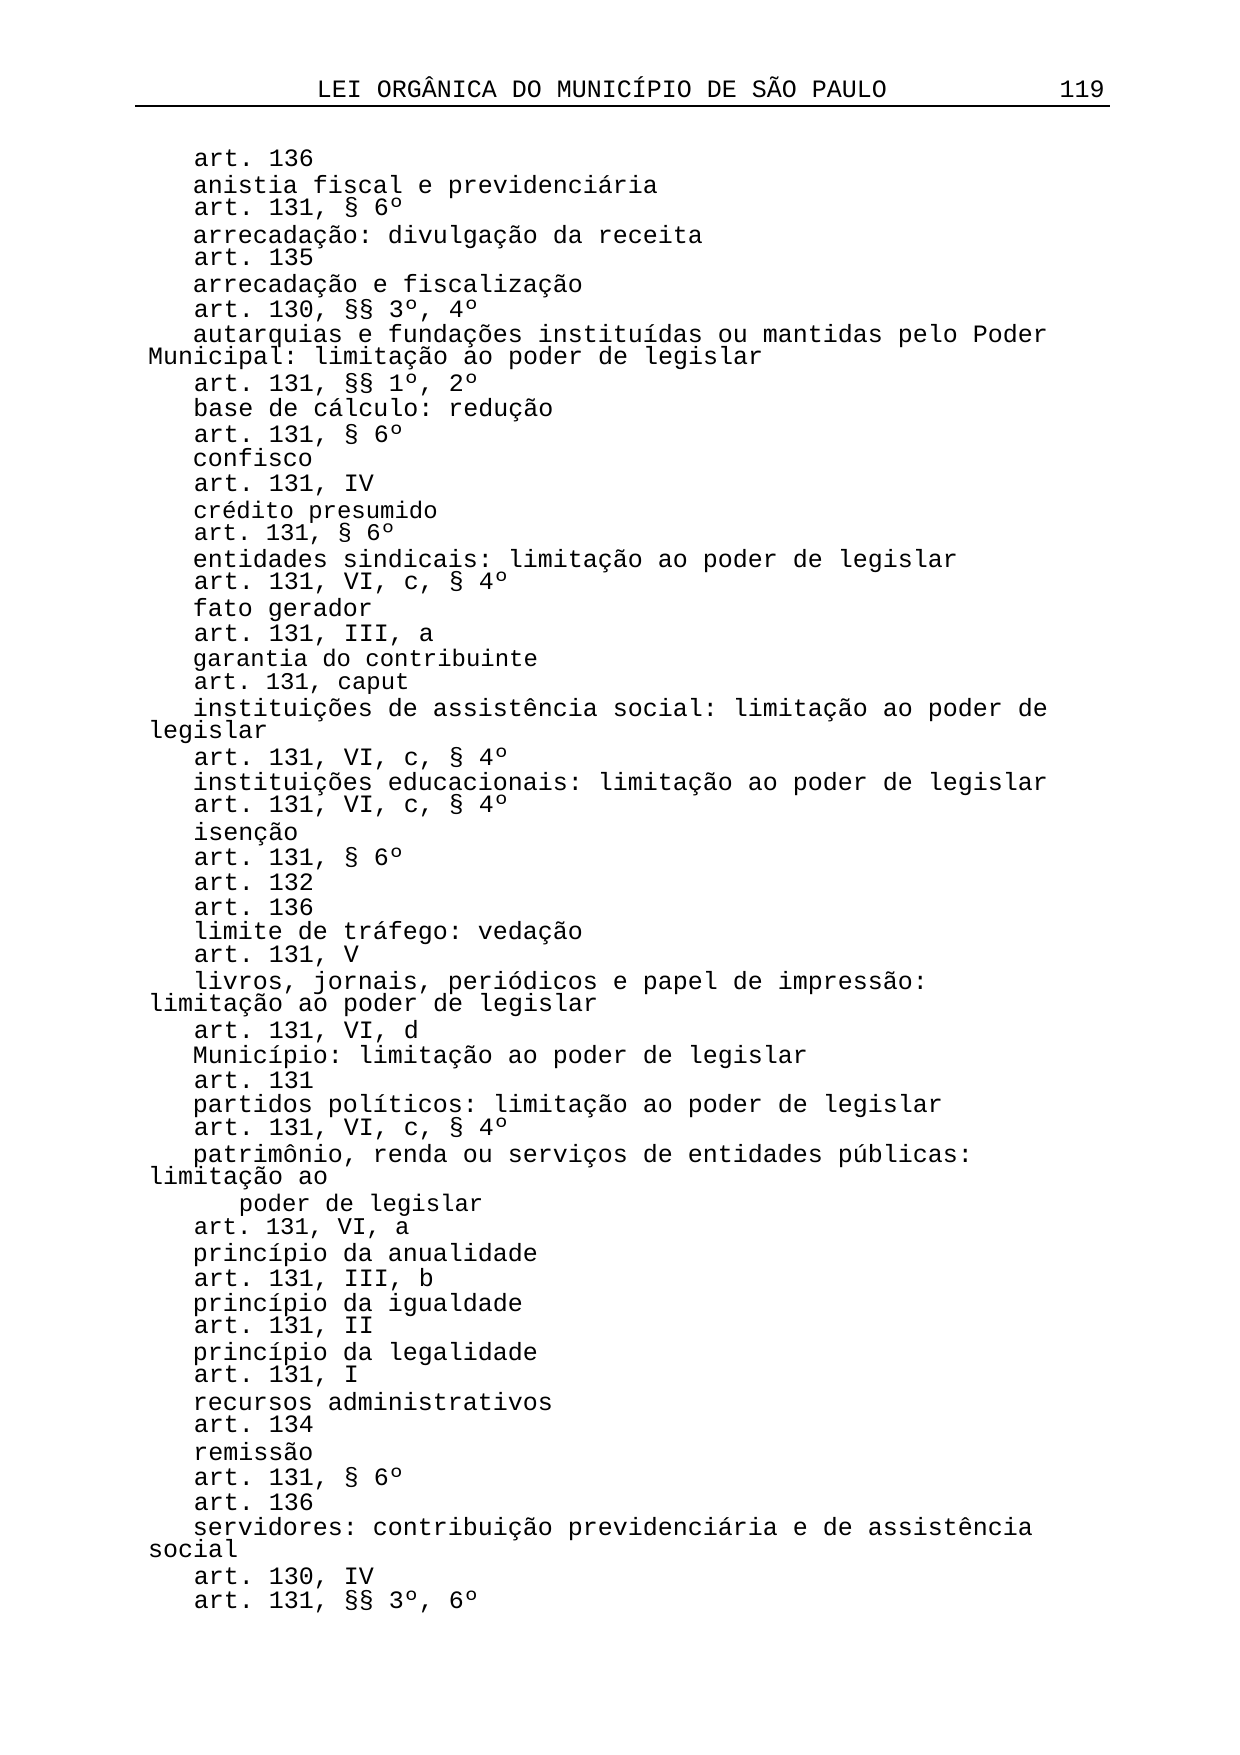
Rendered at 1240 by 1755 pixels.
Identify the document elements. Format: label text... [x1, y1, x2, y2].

list Município: limitação ao poder de legislar [193, 1043, 1110, 1068]
list limite de tráfego: vedação art. 131, V [193, 920, 612, 969]
list arrecadação: divulgação da receita art. 135 [193, 223, 733, 273]
list princípio da igualdade art. 131, II [193, 1292, 552, 1341]
text art. 136 [194, 1490, 1110, 1515]
list patrimônio, renda ou serviços de entidades públicas: limitação ao [148, 1142, 1002, 1192]
text art. 131, § 6º [194, 1465, 1110, 1490]
text art. 131, § 6º [194, 422, 1110, 447]
text art. 136 [194, 146, 1110, 174]
list princípio da legalidade art. 131, I [193, 1341, 568, 1390]
list instituições educacionais: limitação ao poder de legislar art. 131, VI, c, § 4º [193, 770, 1077, 820]
text art. 131, § 6º [194, 846, 1110, 870]
text art. 131, §§ 1º, 2º [194, 372, 1110, 396]
text art. 131, IV [194, 472, 1110, 496]
table_header LEI ORGÂNICA DO MUNICÍPIO DE SÃO PAULO [135, 65, 967, 104]
text art. 136 [194, 895, 1110, 920]
list partidos políticos: limitação ao poder de legislar art. 131, VI, c, § 4º [193, 1093, 972, 1142]
list remissão [193, 1440, 1110, 1465]
list autarquias e fundações instituídas ou mantidas pelo Poder Municipal: limitação ao poder de legislar [148, 322, 1077, 372]
list instituições de assistência social: limitação ao poder de legislar [148, 696, 1077, 746]
text art. 132 [194, 870, 1110, 895]
list anistia fiscal e previdenciária art. 131, § 6º [193, 174, 687, 223]
list entidades sindicais: limitação ao poder de legislar art. 131, VI, c, § 4º [193, 547, 987, 597]
text art. 131, §§ 3º, 6º [194, 1589, 1110, 1614]
list confisco [193, 447, 1110, 472]
text art. 131, VI, d [194, 1019, 1110, 1043]
list crédito presumido art. 131, § 6º [193, 498, 485, 547]
list servidores: contribuição previdenciária e de assistência social [148, 1515, 1062, 1564]
text art. 131, III, a [194, 621, 1110, 646]
list fato gerador [193, 597, 1110, 621]
text art. 130, IV [194, 1565, 1110, 1589]
list garantia do contribuinte art. 131, caput [193, 646, 583, 696]
text poder de legislar art. 131, VI, a [194, 1192, 493, 1242]
list base de cálculo: redução [193, 396, 1110, 422]
text art. 131 [194, 1068, 1110, 1093]
list livros, jornais, periódicos e papel de impressão: limitação ao poder de legislar [148, 969, 958, 1019]
text art. 131, VI, c, § 4º [194, 746, 1110, 770]
list arrecadação e fiscalização [193, 273, 1110, 297]
text art. 130, §§ 3º, 4º [194, 297, 1110, 322]
list isenção [193, 820, 1110, 846]
text art. 131, III, b [194, 1267, 1110, 1291]
table_header 119 [967, 65, 1110, 104]
list princípio da anualidade [193, 1242, 1110, 1267]
list recursos administrativos art. 134 [193, 1390, 583, 1439]
